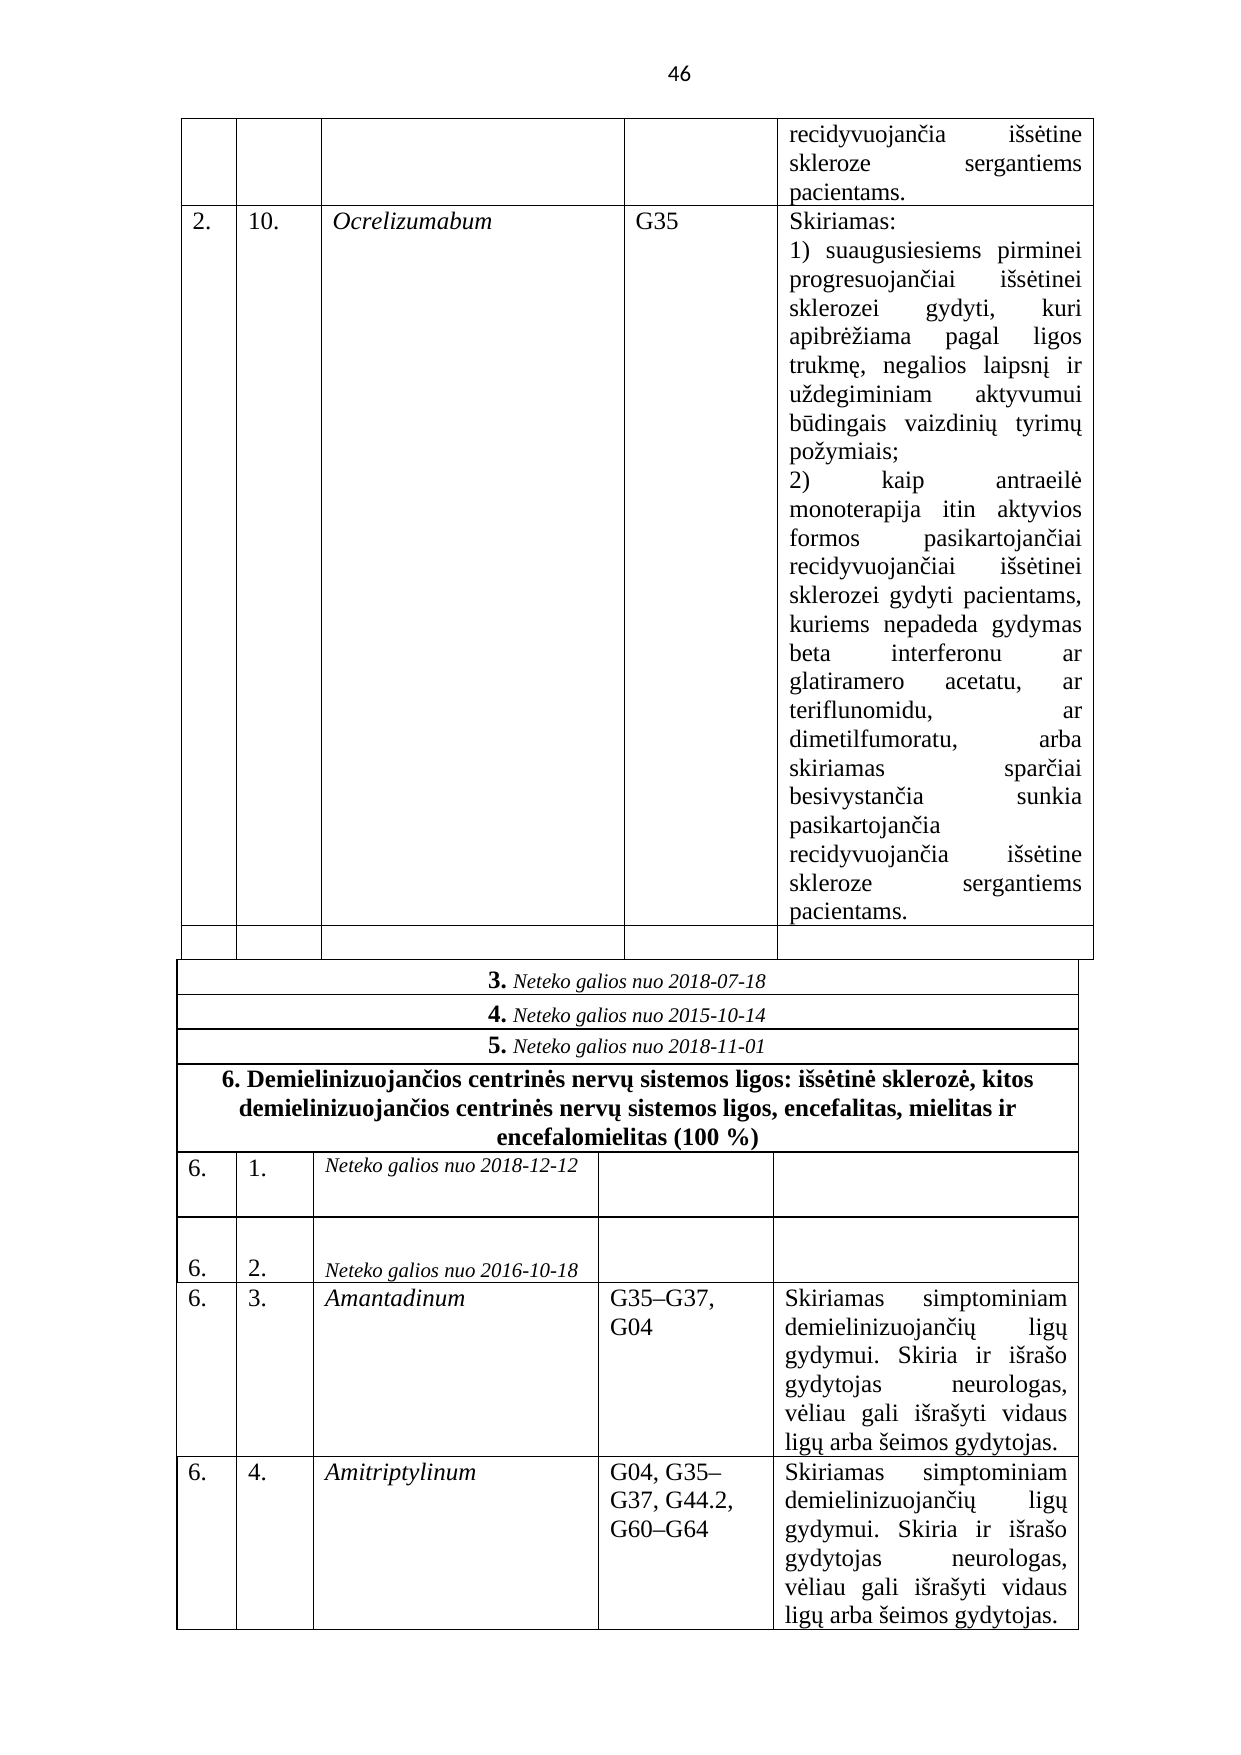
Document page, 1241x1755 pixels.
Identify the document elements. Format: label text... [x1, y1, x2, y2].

table_cell [322, 119, 624, 205]
table_cell [1109, 959, 1123, 994]
table_cell [1109, 1063, 1123, 1151]
table_cell [1079, 1456, 1083, 1629]
table_cell 4. [237, 1457, 313, 1629]
table_cell [1099, 925, 1103, 959]
table_cell [1099, 1216, 1103, 1282]
table_cell [1084, 1063, 1088, 1151]
table_cell [1084, 994, 1088, 1028]
table_cell [1093, 1456, 1099, 1629]
table_cell [1079, 1063, 1083, 1151]
table_cell [1099, 205, 1103, 925]
table_cell [1093, 1063, 1099, 1151]
table_cell [1088, 960, 1093, 994]
table_cell [1079, 1028, 1083, 1062]
table_cell [1079, 994, 1083, 1028]
table_cell [182, 926, 236, 959]
table_cell [1109, 1282, 1123, 1456]
table_cell [1099, 1456, 1103, 1629]
table_cell [1088, 1063, 1093, 1151]
table_cell [1103, 1028, 1109, 1062]
table_cell [237, 926, 321, 959]
table_cell [1093, 1282, 1099, 1456]
table_cell [1084, 1028, 1088, 1062]
table_cell [1079, 1151, 1083, 1216]
table_cell Amitriptylinum [314, 1457, 598, 1629]
table_cell recidyvuojančia išsėtine skleroze sergantiems pacientams. [778, 119, 1093, 205]
table_cell [1079, 960, 1083, 994]
table_cell [1109, 118, 1123, 205]
table_cell [1109, 925, 1123, 959]
table_cell Amantadinum [314, 1283, 598, 1456]
table_cell G35–G37, G04 [599, 1283, 773, 1456]
table_cell 5. Neteko galios nuo 2018-11-01 [178, 1030, 1078, 1062]
table_cell [1079, 1216, 1083, 1282]
table_cell [1099, 118, 1103, 205]
table_cell [1088, 1282, 1093, 1456]
table_cell 10. [237, 206, 321, 925]
table_cell [1099, 994, 1103, 1028]
table_cell Skiriamas simptominiam demielinizuojančių ligų gydymui. Skiria ir išrašo gydytojas neurologas, vėliau gali išrašyti vidaus ligų arba šeimos gydytojas. [774, 1457, 1078, 1629]
table_cell [1093, 1216, 1099, 1282]
table_cell [1084, 1282, 1088, 1456]
table_cell [599, 1218, 773, 1282]
table_cell [1088, 1456, 1093, 1629]
table_cell Neteko galios nuo 2016-10-18 [314, 1218, 598, 1282]
table_cell [1094, 925, 1099, 959]
table_cell [1093, 994, 1099, 1028]
table_cell [1103, 959, 1109, 994]
table_cell [182, 119, 236, 205]
table_cell [237, 119, 321, 205]
table_cell [1093, 959, 1099, 994]
table_cell [1088, 994, 1093, 1028]
table_cell [1103, 1063, 1109, 1151]
table_cell [1103, 1456, 1109, 1629]
table_cell [322, 926, 624, 959]
table_cell Skiriamas: 1) suaugusiesiems pirminei progresuojančiai išsėtinei sklerozei gydyti, kuri apibrėžiama pagal ligos trukmę, negalios laipsnį ir uždegiminiam aktyvumui būdingais vaizdinių tyrimų požymiais; 2) kaip antraeilė monoterapija itin aktyvios formos pasikartojančiai recidyvuojančiai išsėtinei sklerozei gydyti pacientams, kuriems nepadeda gydymas beta interferonu ar glatiramero acetatu, ar teriflunomidu, ar dimetilfumoratu, arba skiriamas sparčiai besivystančia sunkia pasikartojančia recidyvuojančia išsėtine skleroze sergantiems pacientams. [778, 206, 1093, 925]
table_cell [1088, 1028, 1093, 1062]
table_cell [1088, 1216, 1093, 1282]
table_cell [1103, 205, 1109, 925]
table_cell [1109, 1028, 1123, 1062]
table_cell [1103, 1282, 1109, 1456]
table_cell 6. [178, 1218, 236, 1282]
table_cell 6. [177, 1283, 236, 1456]
table_cell G35 [625, 206, 777, 925]
table_cell [1099, 1063, 1103, 1151]
table_cell [1084, 1456, 1088, 1629]
table_cell 2. [182, 206, 236, 925]
table_cell [1109, 205, 1123, 925]
table_cell [1079, 1282, 1083, 1456]
table_cell G04, G35–G37, G44.2, G60–G64 [599, 1457, 773, 1629]
table_cell 3. Neteko galios nuo 2018-07-18 [178, 960, 1078, 994]
table_cell Ocrelizumabum [322, 206, 624, 925]
table_cell [1103, 118, 1109, 205]
table_cell Skiriamas simptominiam demielinizuojančių ligų gydymui. Skiria ir išrašo gydytojas neurologas, vėliau gali išrašyti vidaus ligų arba šeimos gydytojas. [774, 1283, 1078, 1456]
table_cell [1109, 1216, 1123, 1282]
table_cell [625, 926, 777, 959]
table_cell [1084, 960, 1088, 994]
table_cell [1094, 205, 1099, 925]
table_cell [1084, 1151, 1088, 1216]
table_cell [1099, 1282, 1103, 1456]
table_cell [177, 925, 181, 959]
table_cell [774, 1153, 1078, 1216]
table_cell [1103, 1151, 1109, 1216]
table_cell [1093, 1028, 1099, 1062]
table_cell [599, 1153, 773, 1216]
table_cell 1. [237, 1153, 313, 1216]
table_cell [177, 205, 181, 925]
table_cell 6. [178, 1457, 236, 1629]
table_cell Neteko galios nuo 2018-12-12 [314, 1153, 598, 1216]
table_cell 3. [237, 1283, 313, 1456]
table_cell [1099, 959, 1103, 994]
table_cell [625, 119, 777, 205]
table_cell [1093, 1151, 1099, 1216]
table_cell [774, 1218, 1078, 1282]
table_cell [1103, 925, 1109, 959]
table_cell [1109, 1151, 1123, 1216]
table_cell [1099, 1028, 1103, 1062]
table_cell [177, 118, 181, 205]
table_cell [1103, 1216, 1109, 1282]
table_cell 4. Neteko galios nuo 2015-10-14 [178, 995, 1078, 1028]
table_cell [778, 926, 1093, 959]
table_cell [1109, 1456, 1123, 1629]
table_cell [1088, 1151, 1093, 1216]
table_cell [1103, 994, 1109, 1028]
table_cell [1109, 994, 1123, 1028]
table_cell 6. Demielinizuojančios centrinės nervų sistemos ligos: išsėtinė sklerozė, kitos demielinizuojančios centrinės nervų sistemos ligos, encefalitas, mielitas ir encefalomielitas (100 %) [178, 1065, 1078, 1151]
table_cell [1094, 118, 1099, 205]
table_cell [1084, 1216, 1088, 1282]
table_cell 6. [178, 1153, 236, 1216]
table_cell [1099, 1151, 1103, 1216]
table_cell 2. [237, 1218, 313, 1282]
